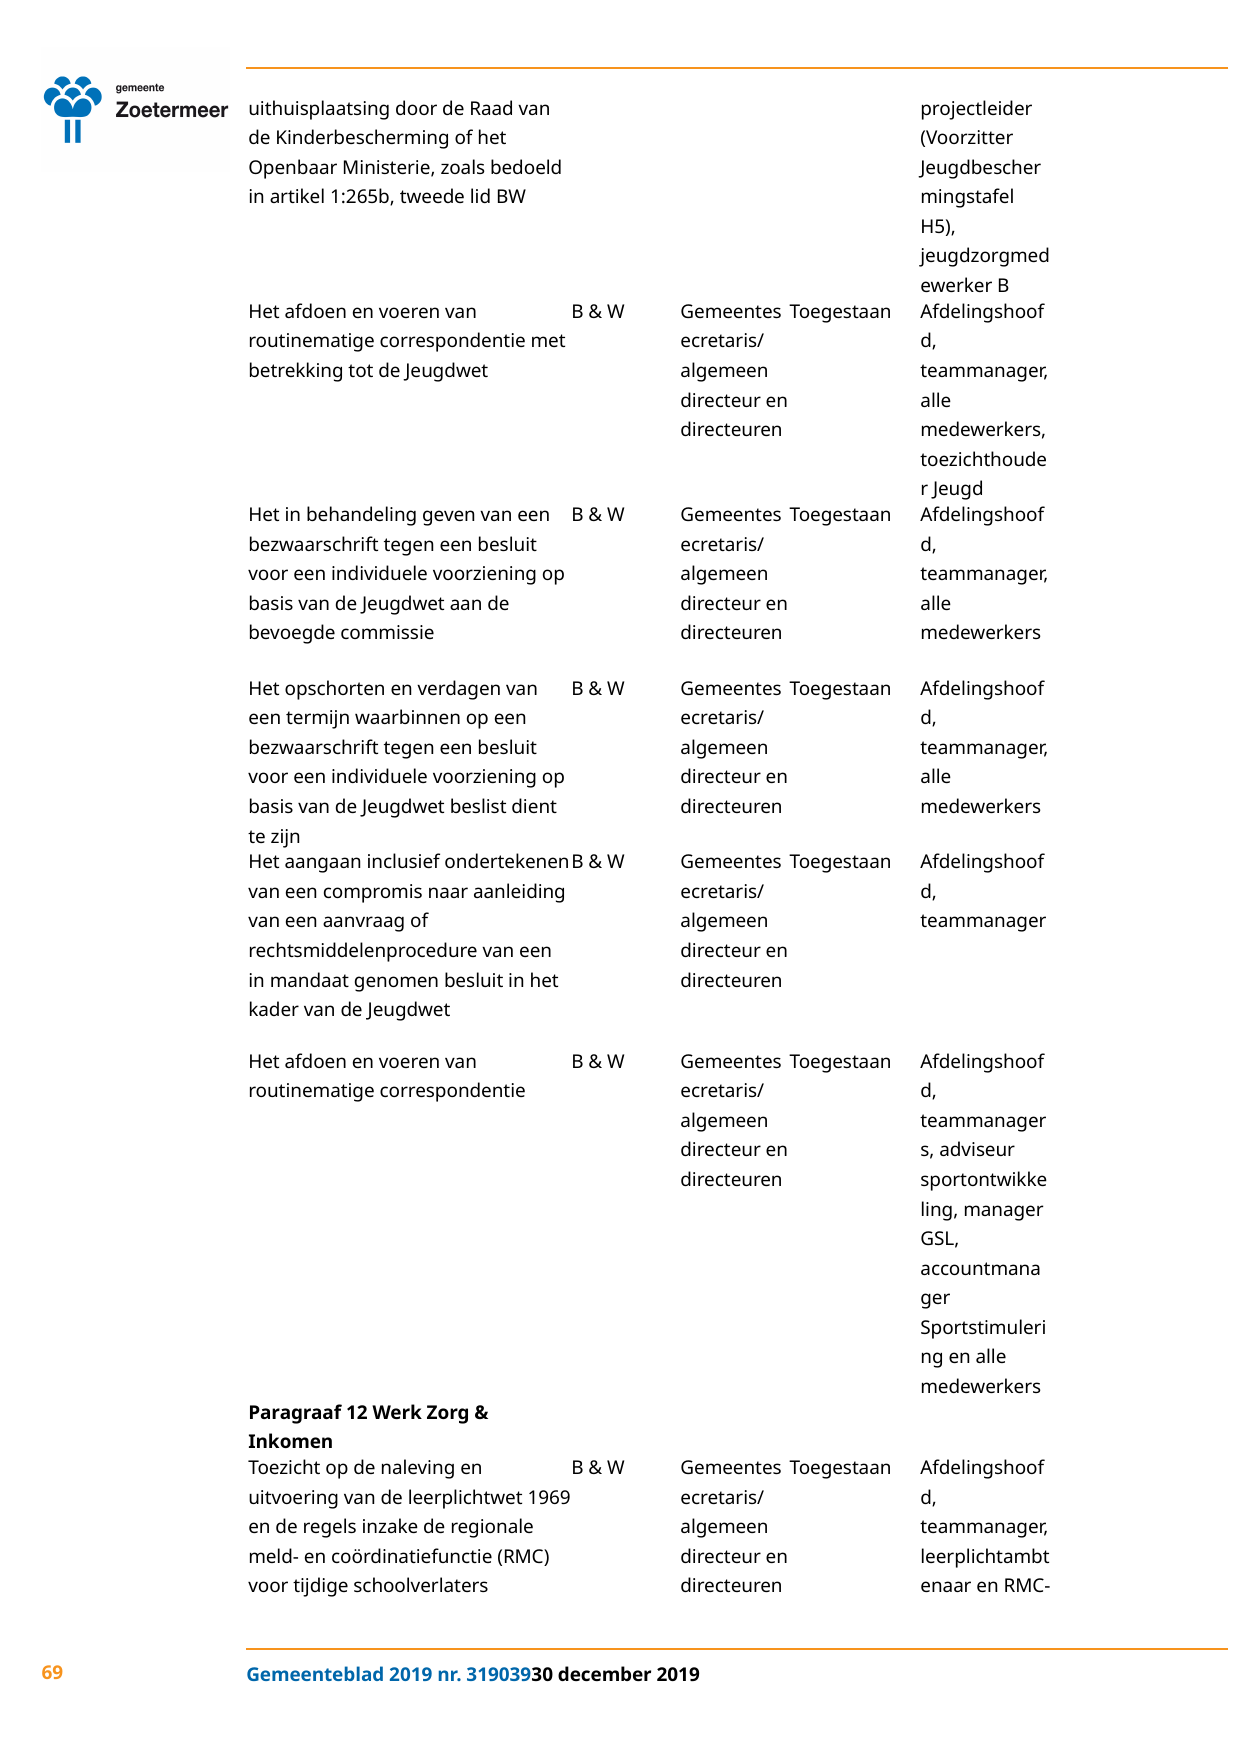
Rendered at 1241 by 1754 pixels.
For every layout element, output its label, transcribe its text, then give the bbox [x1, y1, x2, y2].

table_cell Gemeentesecretaris/ algemeen directeur en directeuren [680, 1048, 789, 1399]
table_cell B & W [571, 1454, 680, 1598]
table_cell Toezicht op de naleving en uitvoering van de leerplichtwet 1969 en de regels inzake de regionale meld- en coördinatiefunctie (RMC) voor tijdige schoolverlaters [248, 1454, 571, 1598]
table_cell Paragraaf 12 Werk Zorg & Inkomen [248, 1399, 571, 1454]
table_cell Gemeentesecretaris/ algemeen directeur en directeuren [680, 298, 789, 501]
table_cell Het in behandeling geven van een bezwaarschrift tegen een besluit voor een individuele voorziening op basis van de Jeugdwet aan de bevoegde commissie [248, 501, 571, 675]
table_cell [680, 95, 789, 298]
table_cell Toegestaan [789, 501, 920, 675]
table_cell Afdelingshoofd, teammanager, alle medewerkers [920, 675, 1051, 848]
table_cell B & W [571, 675, 680, 848]
table_cell B & W [571, 1048, 680, 1399]
table_cell Gemeentesecretaris/ algemeen directeur en directeuren [680, 675, 789, 848]
table_cell Het afdoen en voeren van routinematige correspondentie met betrekking tot de Jeugdwet [248, 298, 571, 501]
picture [41, 47, 231, 172]
table_cell [789, 1022, 920, 1048]
table_cell [571, 1022, 680, 1048]
table_cell B & W [571, 849, 680, 1022]
table_cell projectleider (Voorzitter Jeugdbeschermingstafel H5), jeugdzorgmedewerker B [920, 95, 1051, 298]
table_cell Toegestaan [789, 849, 920, 1022]
table_cell Gemeentesecretaris/ algemeen directeur en directeuren [680, 501, 789, 675]
table_cell uithuisplaatsing door de Raad van de Kinderbescherming of het Openbaar Ministerie, zoals bedoeld in artikel 1:265b, tweede lid BW [248, 95, 571, 298]
table_cell Toegestaan [789, 298, 920, 501]
table_cell Toegestaan [789, 1048, 920, 1399]
table_cell B & W [571, 298, 680, 501]
table_cell Afdelingshoofd, teammanager, leerplichtambtenaar en RMC- [920, 1454, 1051, 1598]
table_cell Het afdoen en voeren van routinematige correspondentie [248, 1048, 571, 1399]
table_cell B & W [571, 501, 680, 675]
table_cell Het opschorten en verdagen van een termijn waarbinnen op een bezwaarschrift tegen een besluit voor een individuele voorziening op basis van de Jeugdwet beslist dient te zijn [248, 675, 571, 848]
table_cell Toegestaan [789, 675, 920, 848]
table_cell Afdelingshoofd, teammanager [920, 849, 1051, 1022]
table_cell Gemeentesecretaris/ algemeen directeur en directeuren [680, 1454, 789, 1598]
table_cell [789, 1399, 920, 1454]
table_cell Afdelingshoofd, teammanagers, adviseur sportontwikkeling, manager GSL, accountmanager Sportstimulering en alle medewerkers [920, 1048, 1051, 1399]
table_cell [789, 95, 920, 298]
table_cell [248, 1022, 571, 1048]
table_cell Het aangaan inclusief ondertekenen van een compromis naar aanleiding van een aanvraag of rechtsmiddelenprocedure van een in mandaat genomen besluit in het kader van de Jeugdwet [248, 849, 571, 1022]
table_cell [920, 1022, 1051, 1048]
table_cell [920, 1399, 1051, 1454]
table_cell Toegestaan [789, 1454, 920, 1598]
table_cell Gemeentesecretaris/ algemeen directeur en directeuren [680, 849, 789, 1022]
table_cell Afdelingshoofd, teammanager, alle medewerkers [920, 501, 1051, 675]
table_cell [680, 1399, 789, 1454]
table_cell Afdelingshoofd, teammanager, alle medewerkers, toezichthouder Jeugd [920, 298, 1051, 501]
table_cell [571, 1399, 680, 1454]
table_cell [680, 1022, 789, 1048]
table_cell [571, 95, 680, 298]
